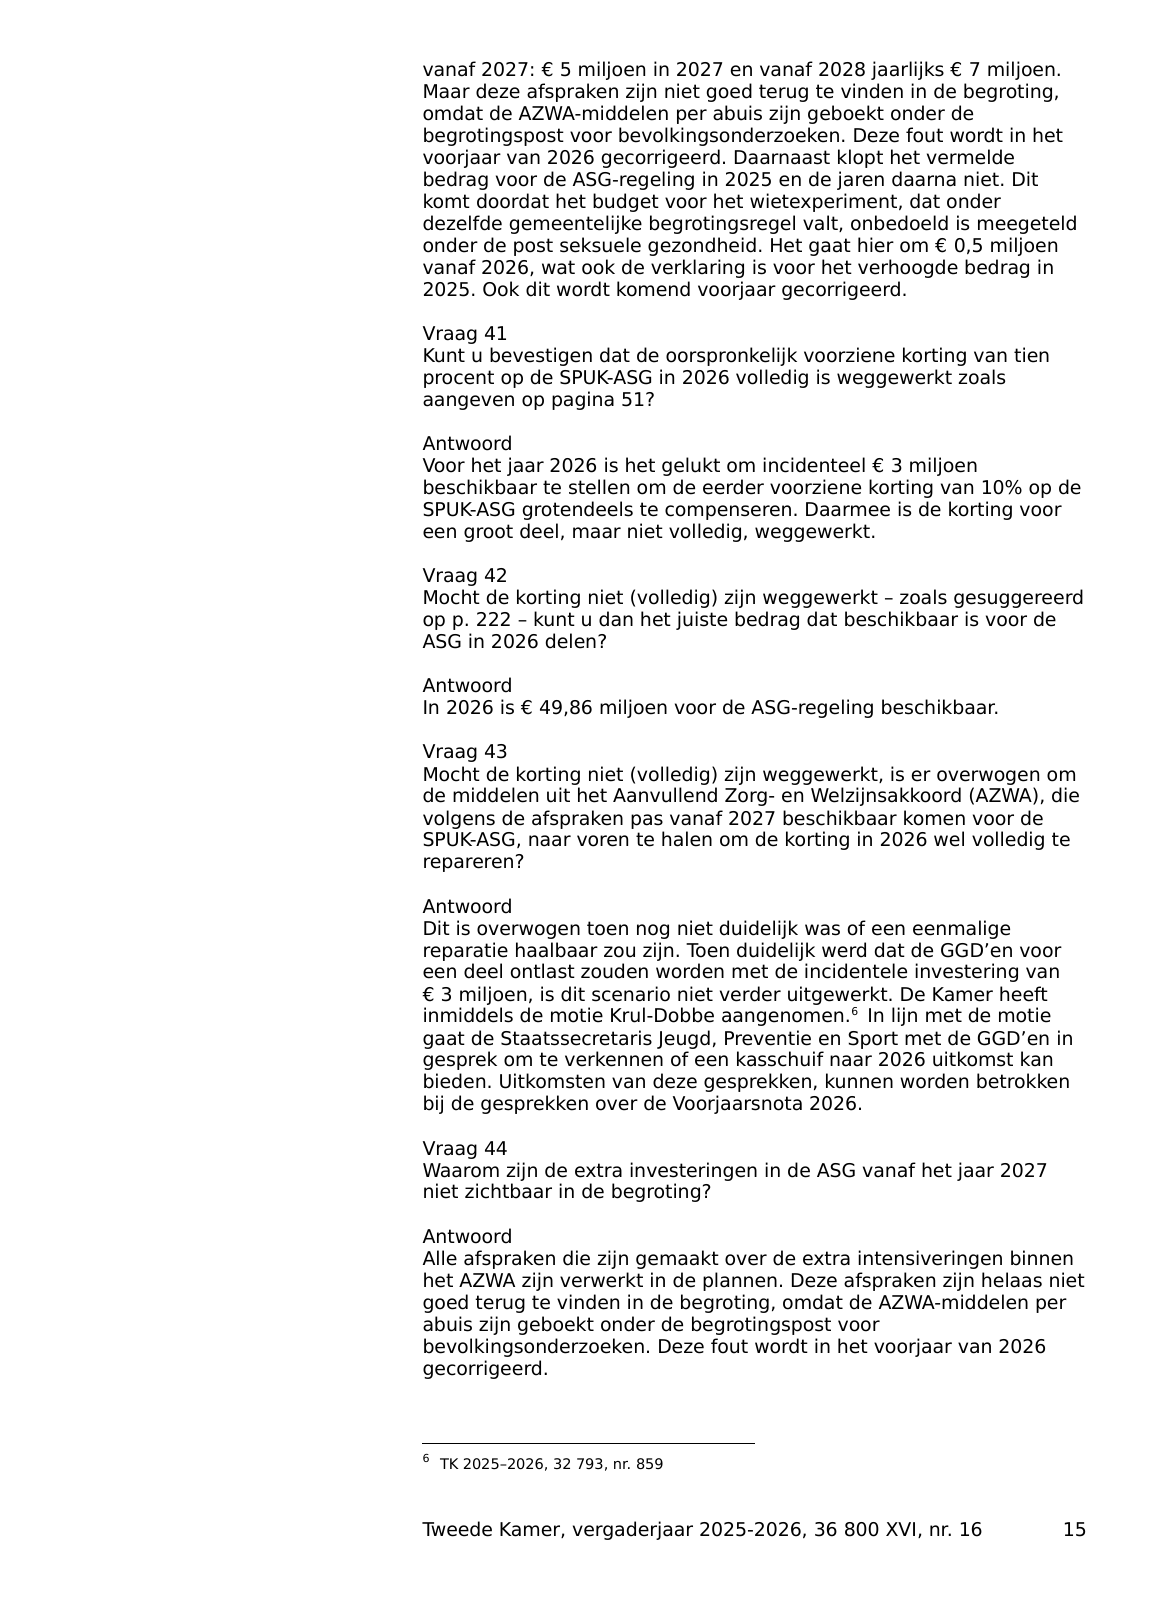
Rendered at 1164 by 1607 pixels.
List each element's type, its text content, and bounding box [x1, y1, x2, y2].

text Voor het jaar 2026 is het gelukt om incidenteel € 3 miljoen beschikbaar te stellen om de eerder voorziene korting van 10% op de SPUK-ASG grotendeels te compenseren. Daarmee is de korting voor een groot deel, maar niet volledig, weggewerkt. [422, 455, 1087, 543]
text Vraag 41 [422, 323, 1087, 345]
text Antwoord [422, 433, 1087, 455]
text Antwoord [422, 675, 1087, 697]
text Vraag 44 [422, 1137, 1087, 1159]
text Antwoord [422, 1226, 1087, 1248]
text Kunt u bevestigen dat de oorspronkelijk voorziene korting van tien procent op de SPUK-ASG in 2026 volledig is weggewerkt zoals aangeven op pagina 51? [422, 345, 1087, 411]
text Mocht de korting niet (volledig) zijn weggewerkt, is er overwogen om de middelen uit het Aanvullend Zorg- en Welzijnsakkoord (AZWA), die volgens de afspraken pas vanaf 2027 beschikbaar komen voor de SPUK-ASG, naar voren te halen om de korting in 2026 wel volledig te repareren? [422, 763, 1087, 873]
text Alle afspraken die zijn gemaakt over de extra intensiveringen binnen het AZWA zijn verwerkt in de plannen. Deze afspraken zijn helaas niet goed terug te vinden in de begroting, omdat de AZWA-middelen per abuis zijn geboekt onder de begrotingspost voor bevolkingsonderzoeken. Deze fout wordt in het voorjaar van 2026 gecorrigeerd. [422, 1248, 1087, 1379]
text Waarom zijn de extra investeringen in de ASG vanaf het jaar 2027 niet zichtbaar in de begroting? [422, 1159, 1087, 1203]
text In 2026 is € 49,86 miljoen voor de ASG-regeling beschikbaar. [422, 697, 1087, 719]
text Antwoord [422, 896, 1087, 917]
text vanaf 2027: € 5 miljoen in 2027 en vanaf 2028 jaarlijks € 7 miljoen. Maar deze afspraken zijn niet goed terug te vinden in de begroting, omdat de AZWA-middelen per abuis zijn geboekt onder de begrotingspost voor bevolkingsonderzoeken. Deze fout wordt in het voorjaar van 2026 gecorrigeerd. Daarnaast klopt het vermelde bedrag voor de ASG-regeling in 2025 en de jaren daarna niet. Dit komt doordat het budget voor het wietexperiment, dat onder dezelfde gemeentelijke begrotingsregel valt, onbedoeld is meegeteld onder de post seksuele gezondheid. Het gaat hier om € 0,5 miljoen vanaf 2026, wat ook de verklaring is voor het verhoogde bedrag in 2025. Ook dit wordt komend voorjaar gecorrigeerd. [422, 59, 1087, 301]
text Dit is overwogen toen nog niet duidelijk was of een eenmalige reparatie haalbaar zou zijn. Toen duidelijk werd dat de GGD’en voor een deel ontlast zouden worden met de incidentele investering van € 3 miljoen, is dit scenario niet verder uitgewerkt. De Kamer heeft inmiddels de motie Krul-Dobbe aangenomen. In lijn met de motie gaat de Staatssecretaris Jeugd, Preventie en Sport met de GGD’en in gesprek om te verkennen of een kasschuif naar 2026 uitkomst kan bieden. Uitkomsten van deze gesprekken, kunnen worden betrokken bij de gesprekken over de Voorjaarsnota 2026. [422, 917, 1087, 1115]
text TK 2025–2026, 32 793, nr. 859 [422, 1452, 1087, 1474]
text Vraag 43 [422, 741, 1087, 763]
text Mocht de korting niet (volledig) zijn weggewerkt – zoals gesuggereerd op p. 222 – kunt u dan het juiste bedrag dat beschikbaar is voor de ASG in 2026 delen? [422, 587, 1087, 653]
text Vraag 42 [422, 565, 1087, 587]
